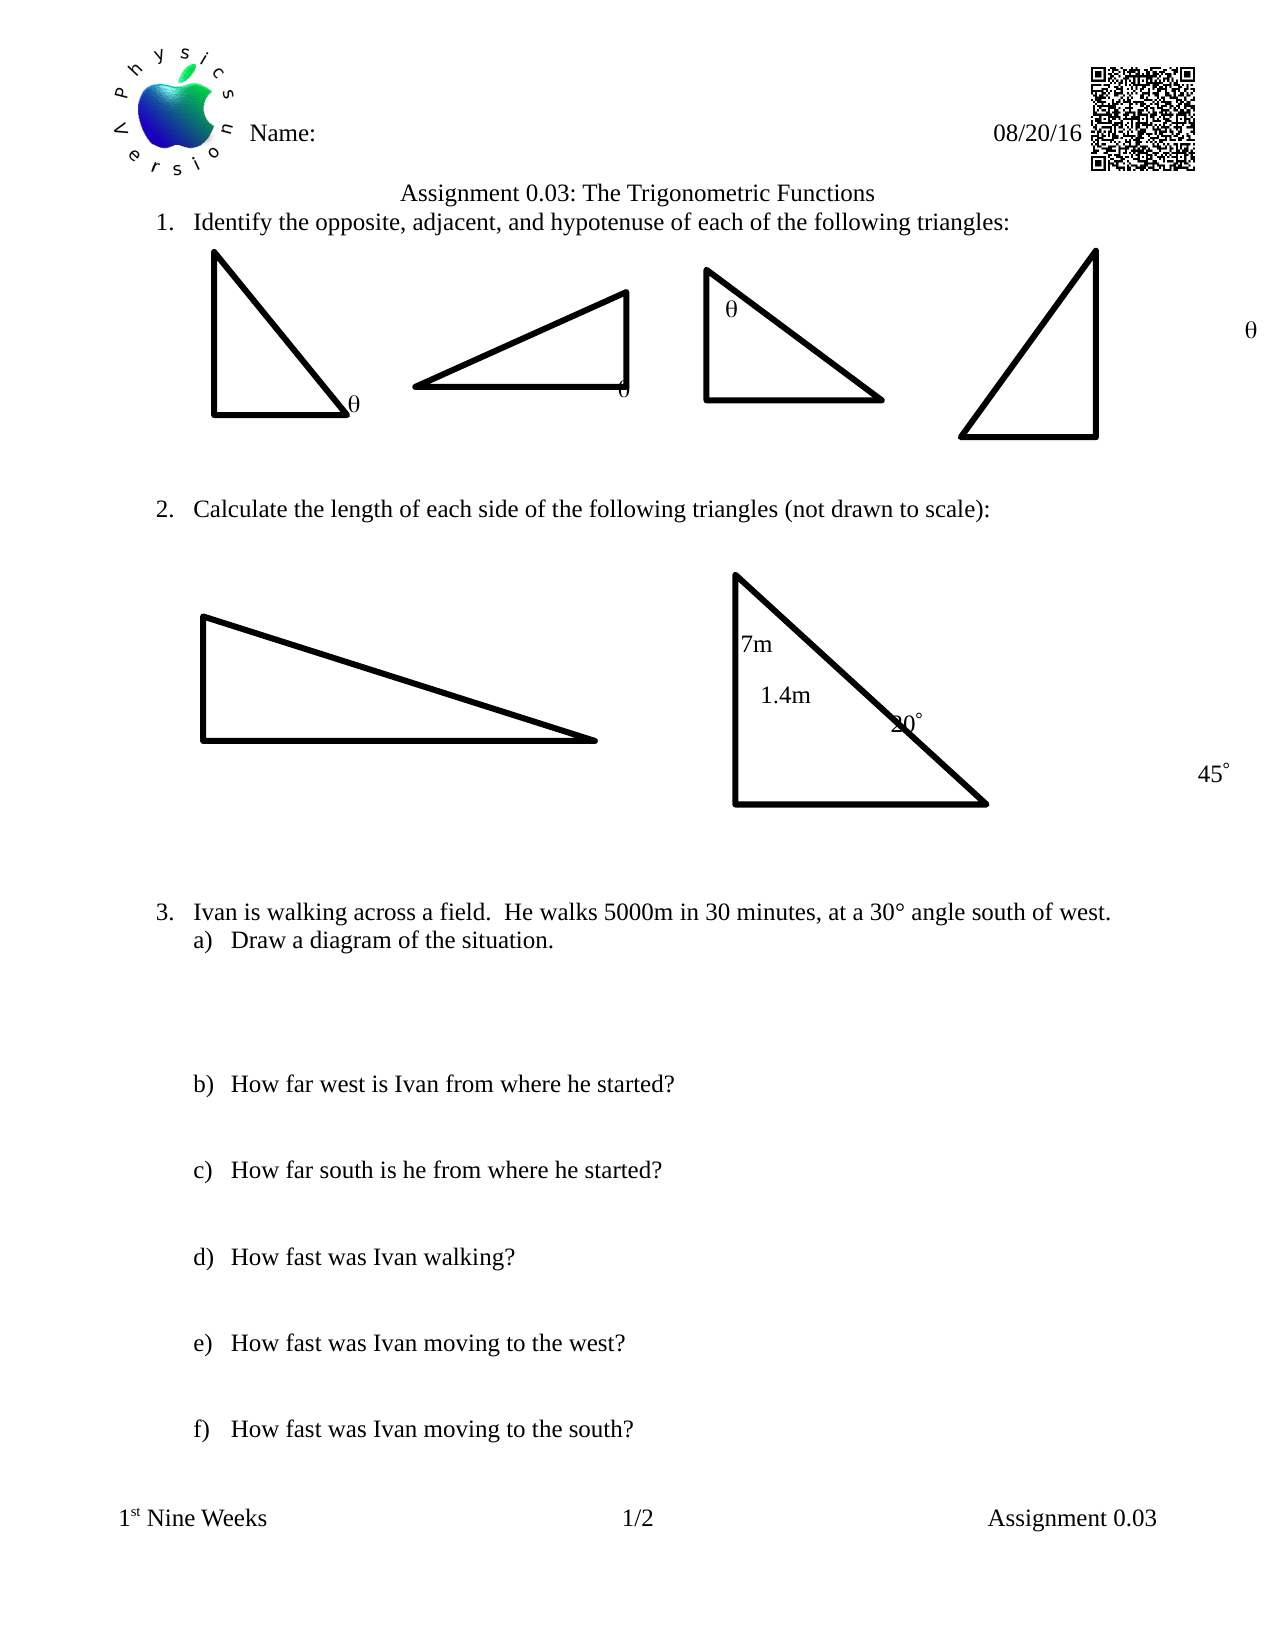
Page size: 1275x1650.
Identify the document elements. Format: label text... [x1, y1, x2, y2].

text Assignment 0.03: The Trigonometric Functions [118, 176, 1157, 207]
list Ivan is walking across a field. He walks 5000m in 30 minutes, at a 30° angle south of west. [156, 897, 1157, 926]
list Draw a diagram of the situation. [193, 926, 1157, 954]
picture [1082, 58, 1203, 179]
list How far west is Ivan from where he started? [193, 1069, 1157, 1098]
list How fast was Ivan moving to the west? [193, 1328, 1157, 1357]
list How fast was Ivan walking? [193, 1242, 1157, 1271]
list How far south is he from where he started? [193, 1156, 1157, 1184]
picture [113, 48, 234, 176]
list Identify the opposite, adjacent, and hypotenuse of each of the following triangles: [156, 207, 1157, 236]
list How fast was Ivan moving to the south? [193, 1414, 1157, 1443]
list Calculate the length of each side of the following triangles (not drawn to scale): [156, 494, 1157, 523]
